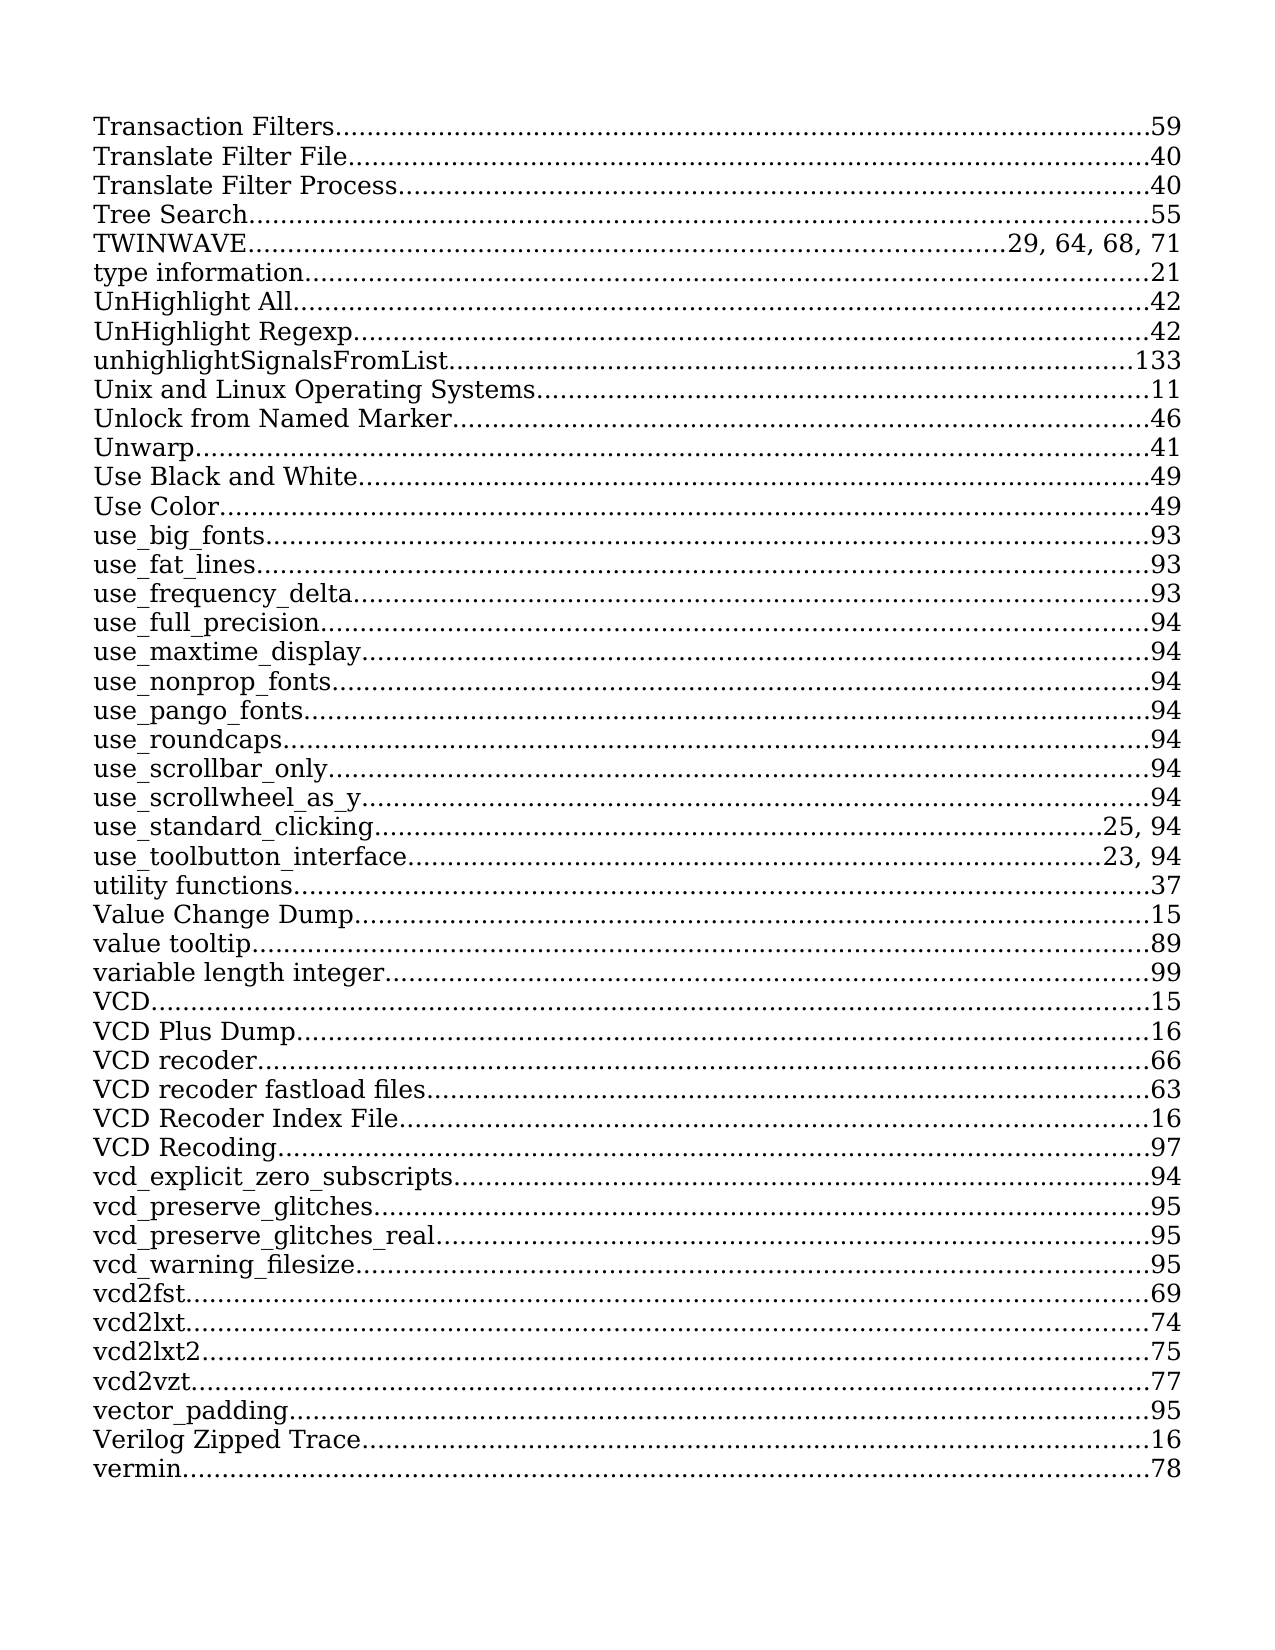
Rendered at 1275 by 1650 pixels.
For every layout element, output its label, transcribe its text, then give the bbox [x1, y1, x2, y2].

text use_fat_lines 93 [93, 550, 1182, 579]
text variable length integer 99 [93, 958, 1182, 987]
text use_big_fonts 93 [93, 521, 1182, 550]
text Translate Filter File 40 [93, 142, 1182, 171]
text vector_padding 95 [93, 1396, 1182, 1425]
text Unlock from Named Marker 46 [93, 404, 1182, 433]
text use_scrollwheel_as_y 94 [93, 783, 1182, 812]
text utility functions 37 [93, 871, 1182, 900]
text vcd_preserve_glitches 95 [93, 1192, 1182, 1221]
text VCD Recoder Index File 16 [93, 1104, 1182, 1133]
text vermin 78 [93, 1454, 1182, 1483]
text vcd2fst 69 [93, 1279, 1182, 1308]
text use_scrollbar_only 94 [93, 754, 1182, 783]
text use_pango_fonts 94 [93, 696, 1182, 725]
text Transaction Filters 59 [93, 112, 1182, 142]
text vcd_preserve_glitches_real 95 [93, 1221, 1182, 1250]
text use_standard_clicking 25, 94 [93, 812, 1182, 842]
text Translate Filter Process 40 [93, 171, 1182, 200]
text use_frequency_delta 93 [93, 579, 1182, 608]
text unhighlightSignalsFromList 133 [93, 346, 1182, 375]
text vcd2vzt 77 [93, 1367, 1182, 1396]
text vcd_warning_filesize 95 [93, 1250, 1182, 1279]
text TWINWAVE 29, 64, 68, 71 [93, 229, 1182, 258]
text VCD recoder fastload files 63 [93, 1075, 1182, 1104]
text UnHighlight All 42 [93, 287, 1182, 317]
text value tooltip 89 [93, 929, 1182, 958]
text Unix and Linux Operating Systems 11 [93, 375, 1182, 404]
text VCD Recoding 97 [93, 1133, 1182, 1162]
text use_nonprop_fonts 94 [93, 667, 1182, 696]
text Unwarp 41 [93, 433, 1182, 462]
text type information 21 [93, 258, 1182, 287]
text VCD 15 [93, 987, 1182, 1017]
text vcd2lxt2 75 [93, 1337, 1182, 1367]
text Verilog Zipped Trace 16 [93, 1425, 1182, 1454]
text vcd_explicit_zero_subscripts 94 [93, 1162, 1182, 1192]
text VCD recoder 66 [93, 1046, 1182, 1075]
text use_maxtime_display 94 [93, 637, 1182, 667]
text Use Color 49 [93, 492, 1182, 521]
text use_roundcaps 94 [93, 725, 1182, 754]
text Tree Search 55 [93, 200, 1182, 229]
text Use Black and White 49 [93, 462, 1182, 492]
text use_full_precision 94 [93, 608, 1182, 637]
text VCD Plus Dump 16 [93, 1017, 1182, 1046]
text use_toolbutton_interface 23, 94 [93, 842, 1182, 871]
text Value Change Dump 15 [93, 900, 1182, 929]
text vcd2lxt 74 [93, 1308, 1182, 1337]
text UnHighlight Regexp 42 [93, 317, 1182, 346]
